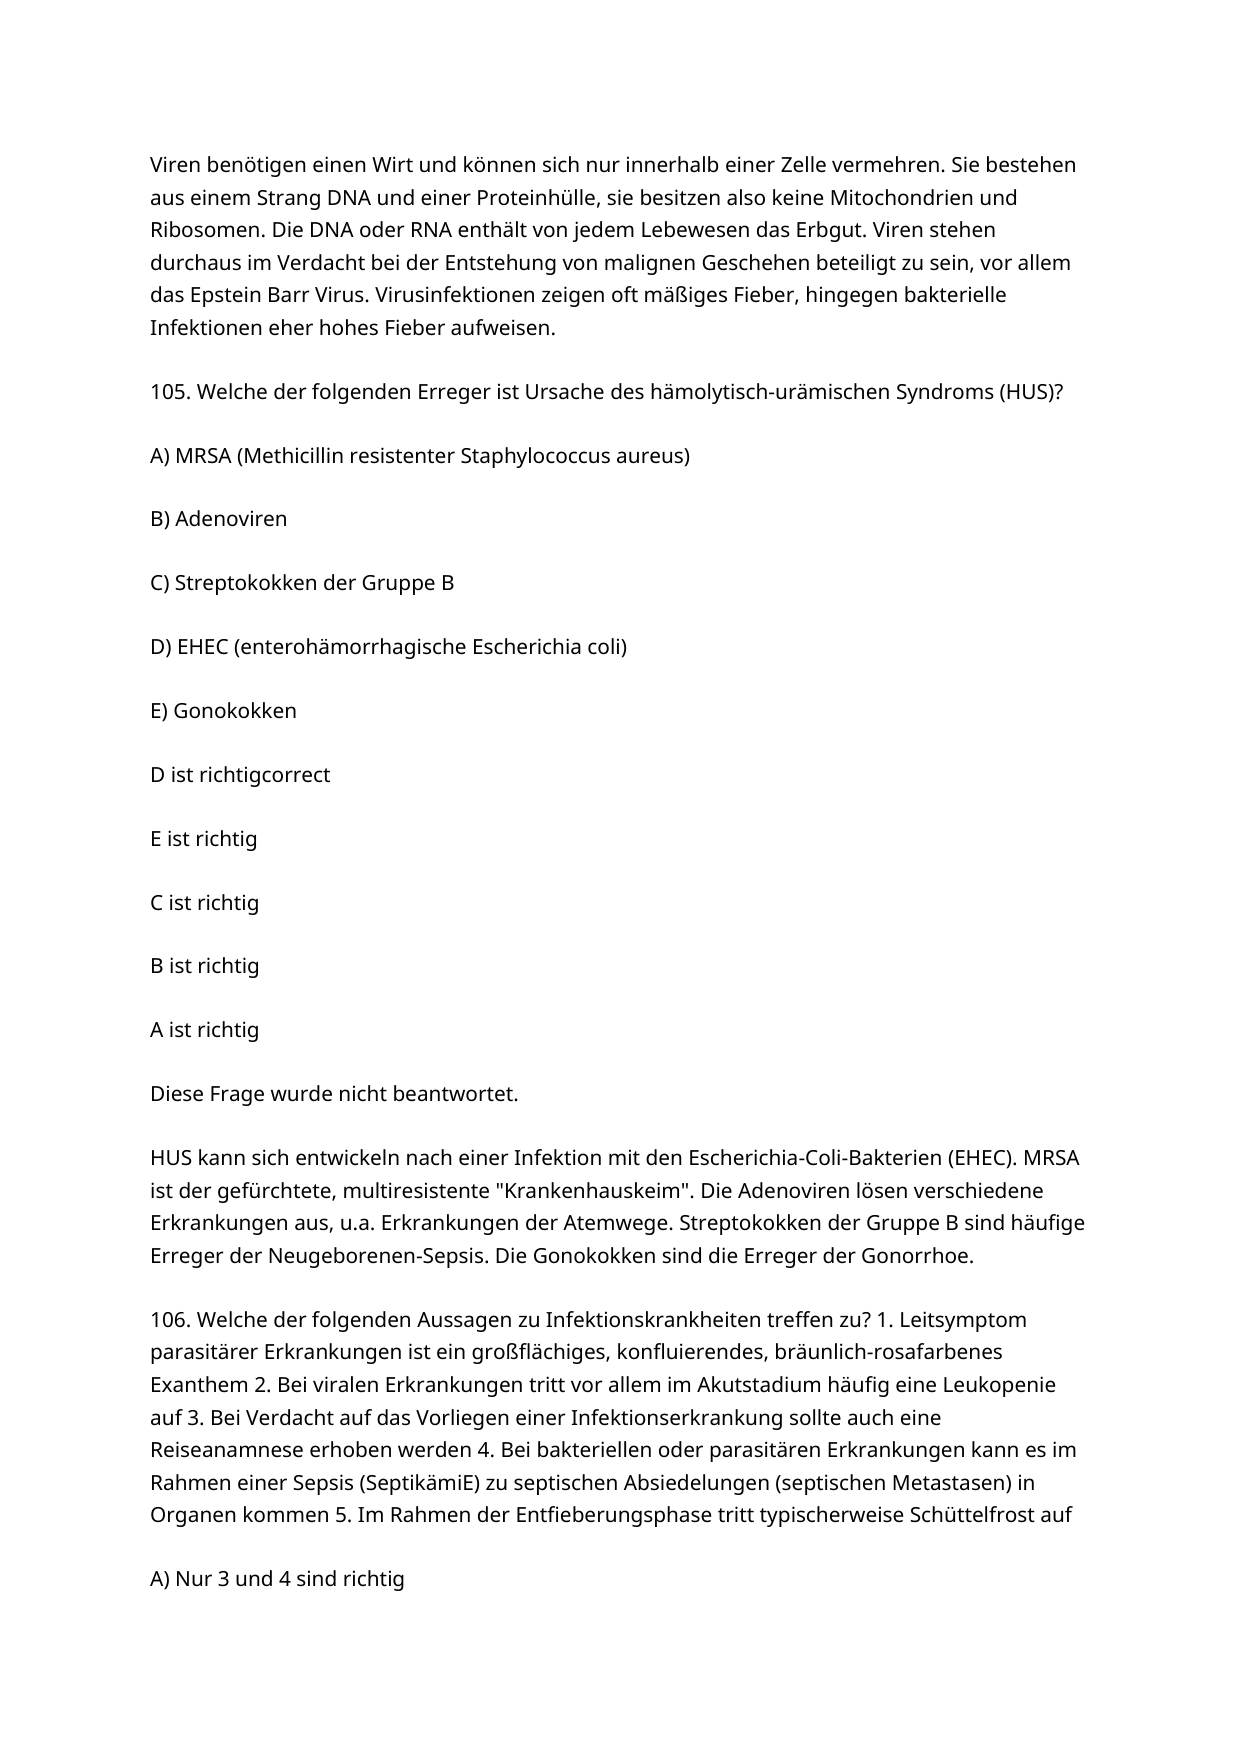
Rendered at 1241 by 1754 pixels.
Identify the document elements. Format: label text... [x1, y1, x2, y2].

text B ist richtig [150, 952, 1090, 980]
text 106. Welche der folgenden Aussagen zu Infektionskrankheiten treffen zu? 1. Leitsymptom parasitärer Erkrankungen ist ein großflächiges, konfluierendes, bräunlich-rosafarbenes Exanthem 2. Bei viralen Erkrankungen tritt vor allem im Akutstadium häufig eine Leukopenie auf 3. Bei Verdacht auf das Vorliegen einer Infektionserkrankung sollte auch eine Reiseanamnese erhoben werden 4. Bei bakteriellen oder parasitären Erkrankungen kann es im Rahmen einer Sepsis (SeptikämiE) zu septischen Absiedelungen (septischen Metastasen) in Organen kommen 5. Im Rahmen der Entfieberungsphase tritt typischerweise Schüttelfrost auf [150, 1305, 1090, 1529]
text HUS kann sich entwickeln nach einer Infektion mit den Escherichia-Coli-Bakterien (EHEC). MRSA ist der gefürchtete, multiresistente "Krankenhauskeim". Die Adenoviren lösen verschiedene Erkrankungen aus, u.a. Erkrankungen der Atemwege. Streptokokken der Gruppe B sind häufige Erreger der Neugeborenen-Sepsis. Die Gonokokken sind die Erreger der Gonorrhoe. [150, 1143, 1090, 1269]
text D ist richtigcorrect [150, 760, 1090, 788]
text Viren benötigen einen Wirt und können sich nur innerhalb einer Zelle vermehren. Sie bestehen aus einem Strang DNA und einer Proteinhülle, sie besitzen also keine Mitochondrien und Ribosomen. Die DNA oder RNA enthält von jedem Lebewesen das Erbgut. Viren stehen durchaus im Verdacht bei der Entstehung von malignen Geschehen beteiligt zu sein, vor allem das Epstein Barr Virus. Virusinfektionen zeigen oft mäßiges Fieber, hingegen bakterielle Infektionen eher hohes Fieber aufweisen. [150, 150, 1090, 341]
text B) Adenoviren [150, 504, 1090, 533]
text D) EHEC (enterohämorrhagische Escherichia coli) [150, 632, 1090, 661]
text 105. Welche der folgenden Erreger ist Ursache des hämolytisch-urämischen Syndroms (HUS)? [150, 377, 1090, 405]
text C) Streptokokken der Gruppe B [150, 568, 1090, 597]
text E) Gonokokken [150, 696, 1090, 724]
text C ist richtig [150, 888, 1090, 916]
text E ist richtig [150, 824, 1090, 852]
text A) Nur 3 und 4 sind richtig [150, 1564, 1090, 1593]
text A) MRSA (Methicillin resistenter Staphylococcus aureus) [150, 441, 1090, 469]
text Diese Frage wurde nicht beantwortet. [150, 1079, 1090, 1108]
text A ist richtig [150, 1015, 1090, 1044]
